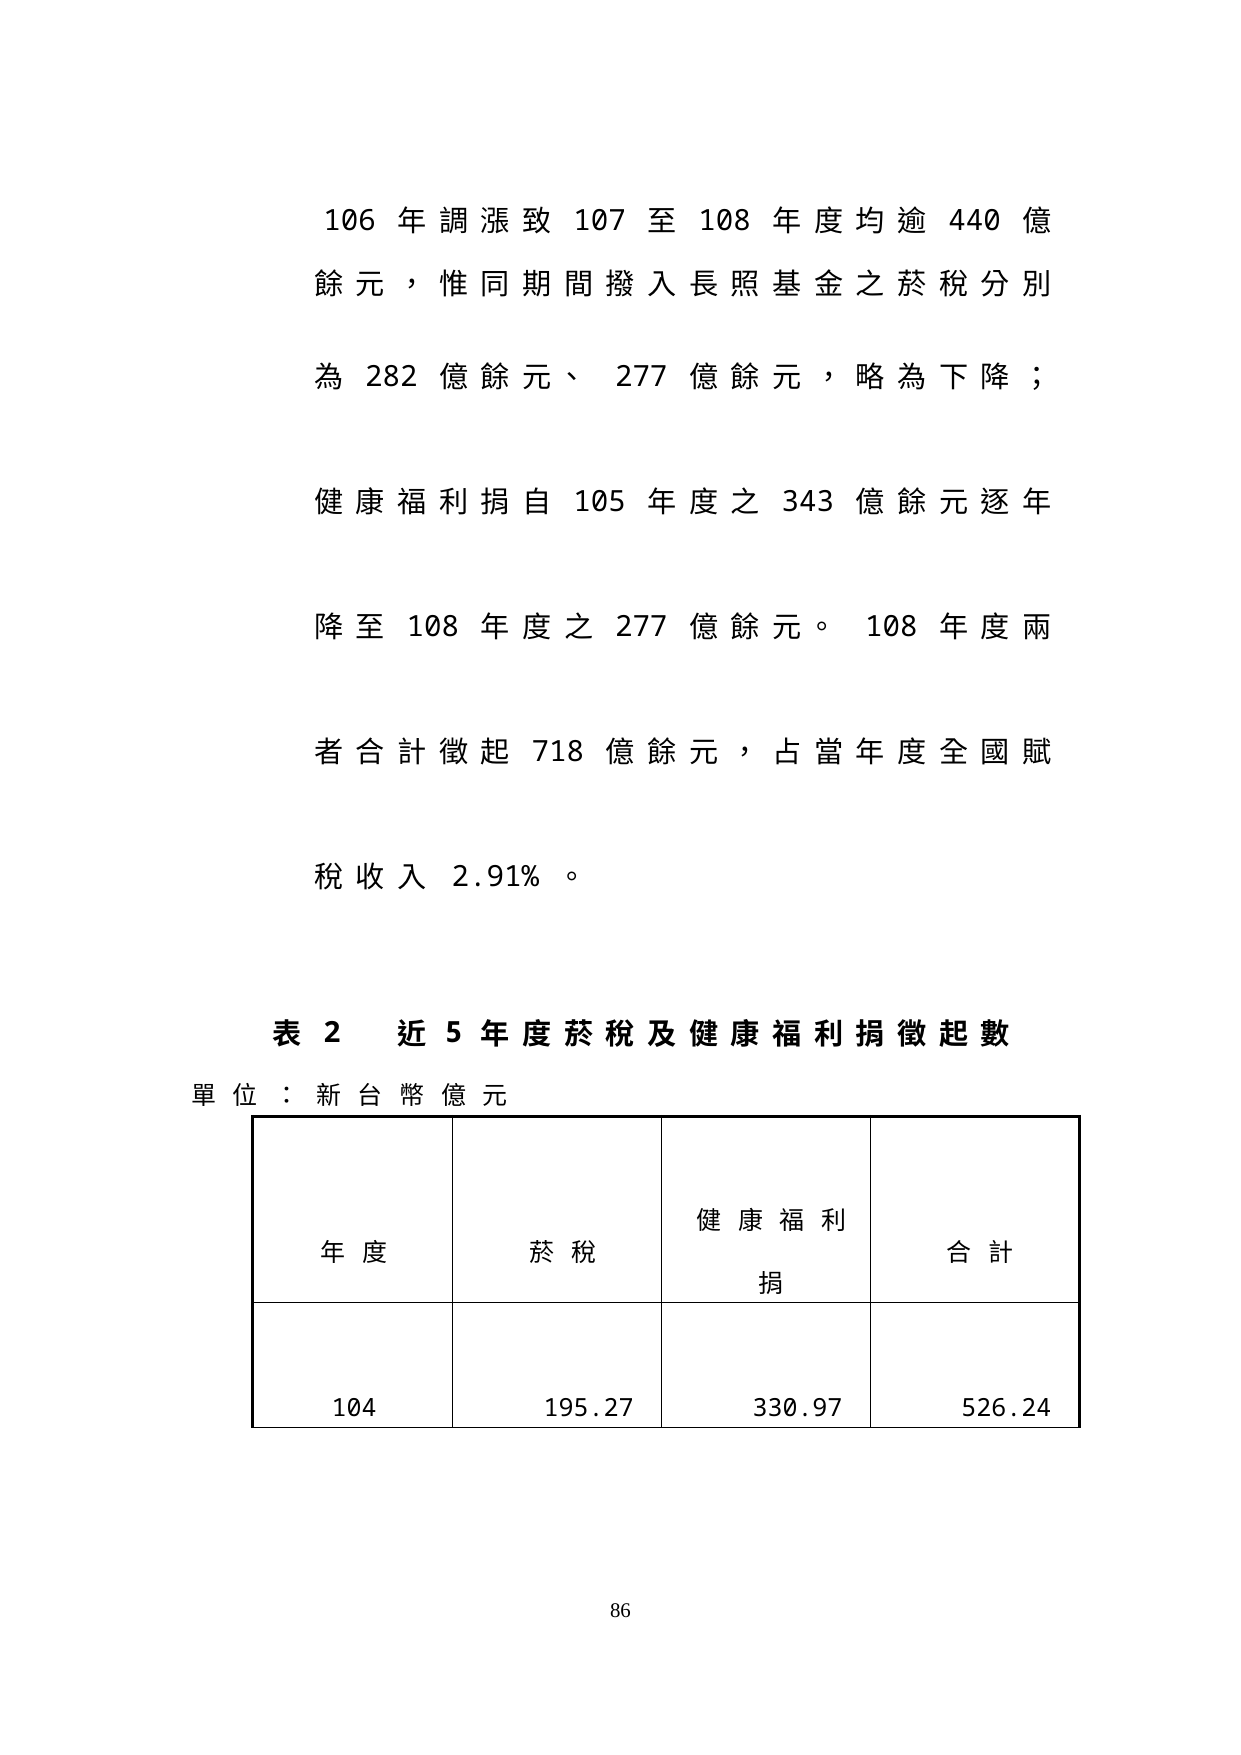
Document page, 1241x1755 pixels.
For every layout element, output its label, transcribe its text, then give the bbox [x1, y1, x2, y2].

table_cell 195.27 [453, 1303, 661, 1427]
table_header 合計 [871, 1118, 1078, 1302]
table_cell 526.24 [871, 1303, 1078, 1427]
table_header 健康福利捐 [662, 1118, 870, 1302]
table_cell 330.97 [662, 1303, 870, 1427]
text 表2 近5年度菸稅及健康福利捐徵起數 單位：新台幣億元 [183, 990, 1058, 1115]
table_header 年度 [254, 1118, 452, 1302]
text 106年調漲致107至108年度均逾440億餘元，惟同期間撥入長照基金之菸稅分別為282億餘元、277億餘元，略為下降；健康福利捐自105年度之343億餘元逐年降至108年度之277億餘元。108年度兩者合計徵起718億餘元，占當年度全國賦稅收入2.91%。 [271, 177, 1058, 927]
table_header 菸稅 [453, 1118, 661, 1302]
table_cell 104 [254, 1303, 452, 1427]
